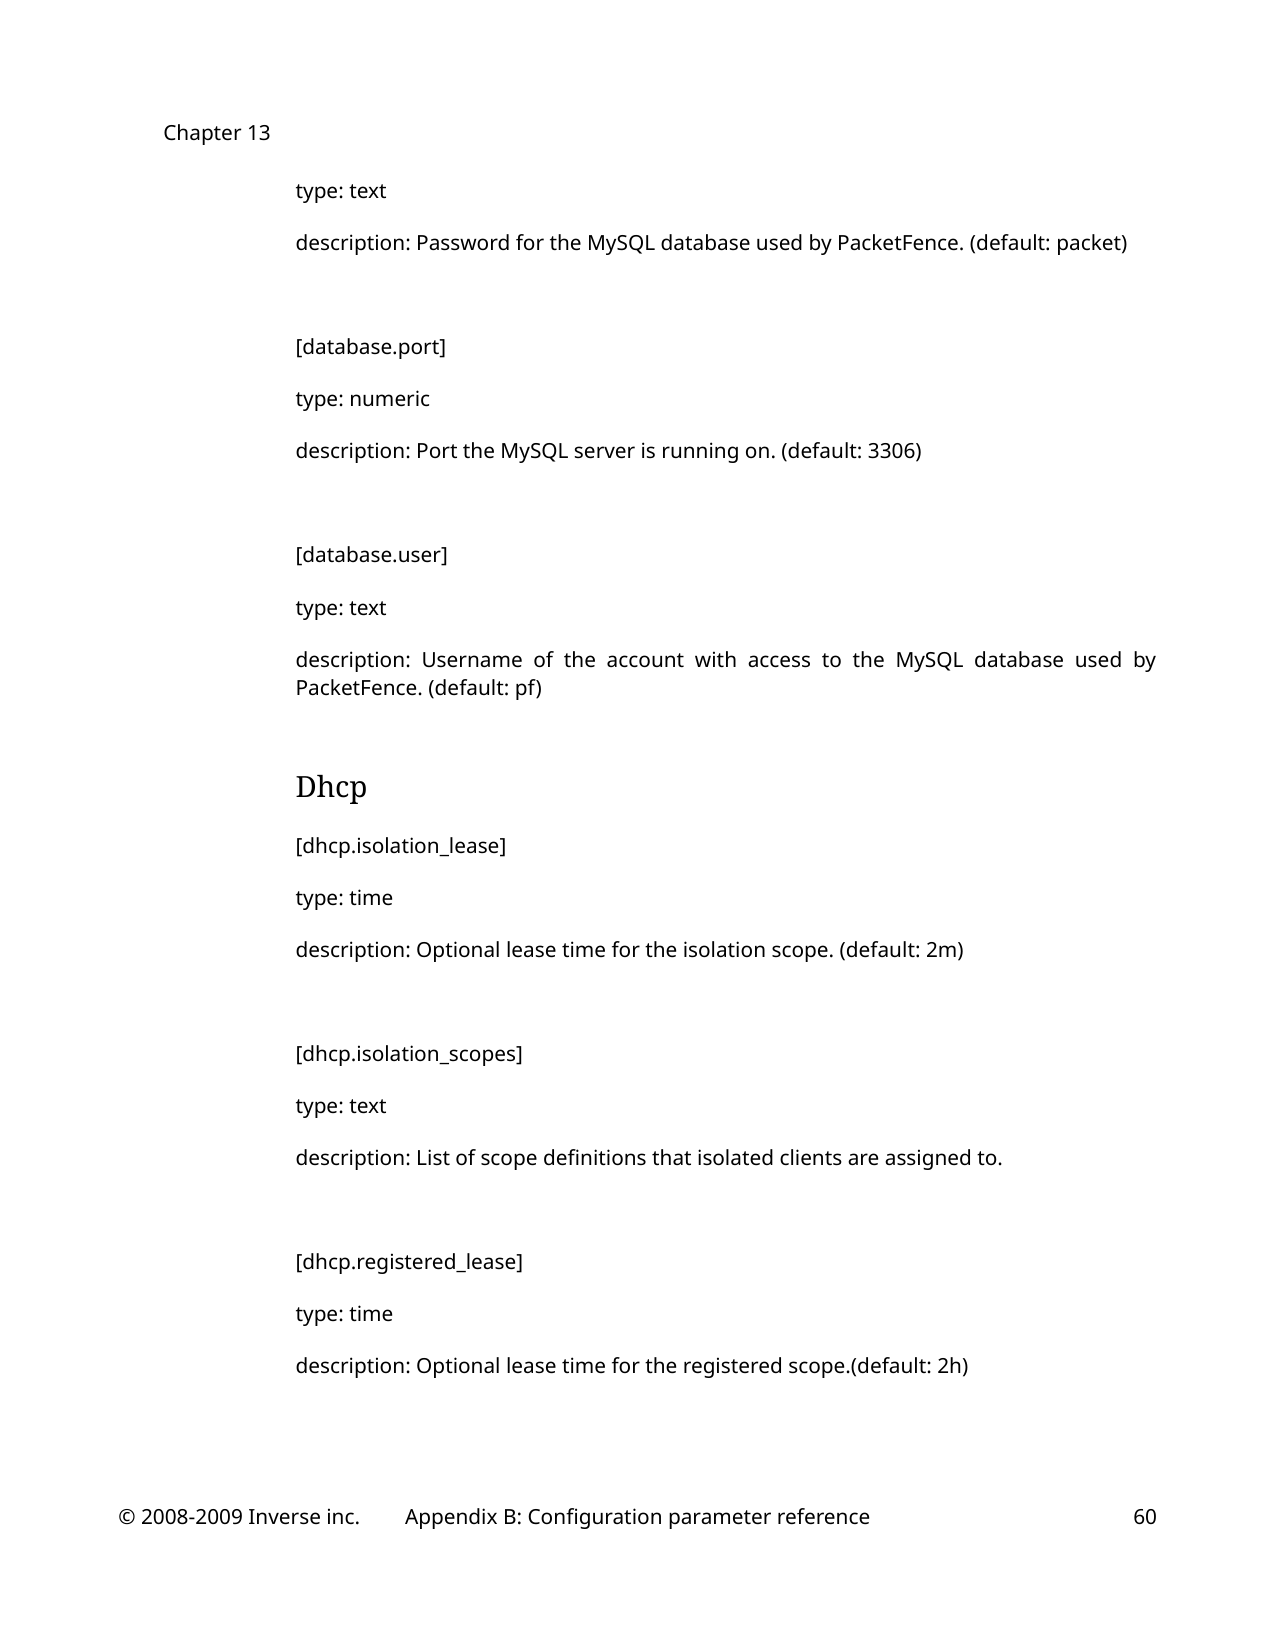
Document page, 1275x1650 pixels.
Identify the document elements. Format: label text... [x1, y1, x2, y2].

text [database.user] [295, 541, 1157, 569]
text type: text [295, 593, 1157, 621]
text [dhcp.isolation_lease] [295, 831, 1157, 859]
subtitle Dhcp [295, 766, 1157, 806]
text type: text [295, 1091, 1157, 1119]
text description: Username of the account with access to the MySQL database used by PacketFence. (default: pf) [295, 645, 1157, 702]
text type: time [295, 883, 1157, 911]
text [dhcp.isolation_scopes] [295, 1039, 1157, 1067]
text type: text [295, 176, 1157, 204]
text type: time [295, 1299, 1157, 1328]
text description: Port the MySQL server is running on. (default: 3306) [295, 436, 1157, 465]
text description: Password for the MySQL database used by PacketFence. (default: packet) [295, 228, 1157, 257]
text description: Optional lease time for the registered scope.(default: 2h) [295, 1352, 1157, 1380]
text type: numeric [295, 384, 1157, 413]
text description: List of scope definitions that isolated clients are assigned to. [295, 1143, 1157, 1172]
text [dhcp.registered_lease] [295, 1247, 1157, 1276]
text description: Optional lease time for the isolation scope. (default: 2m) [295, 935, 1157, 963]
text [database.port] [295, 332, 1157, 361]
